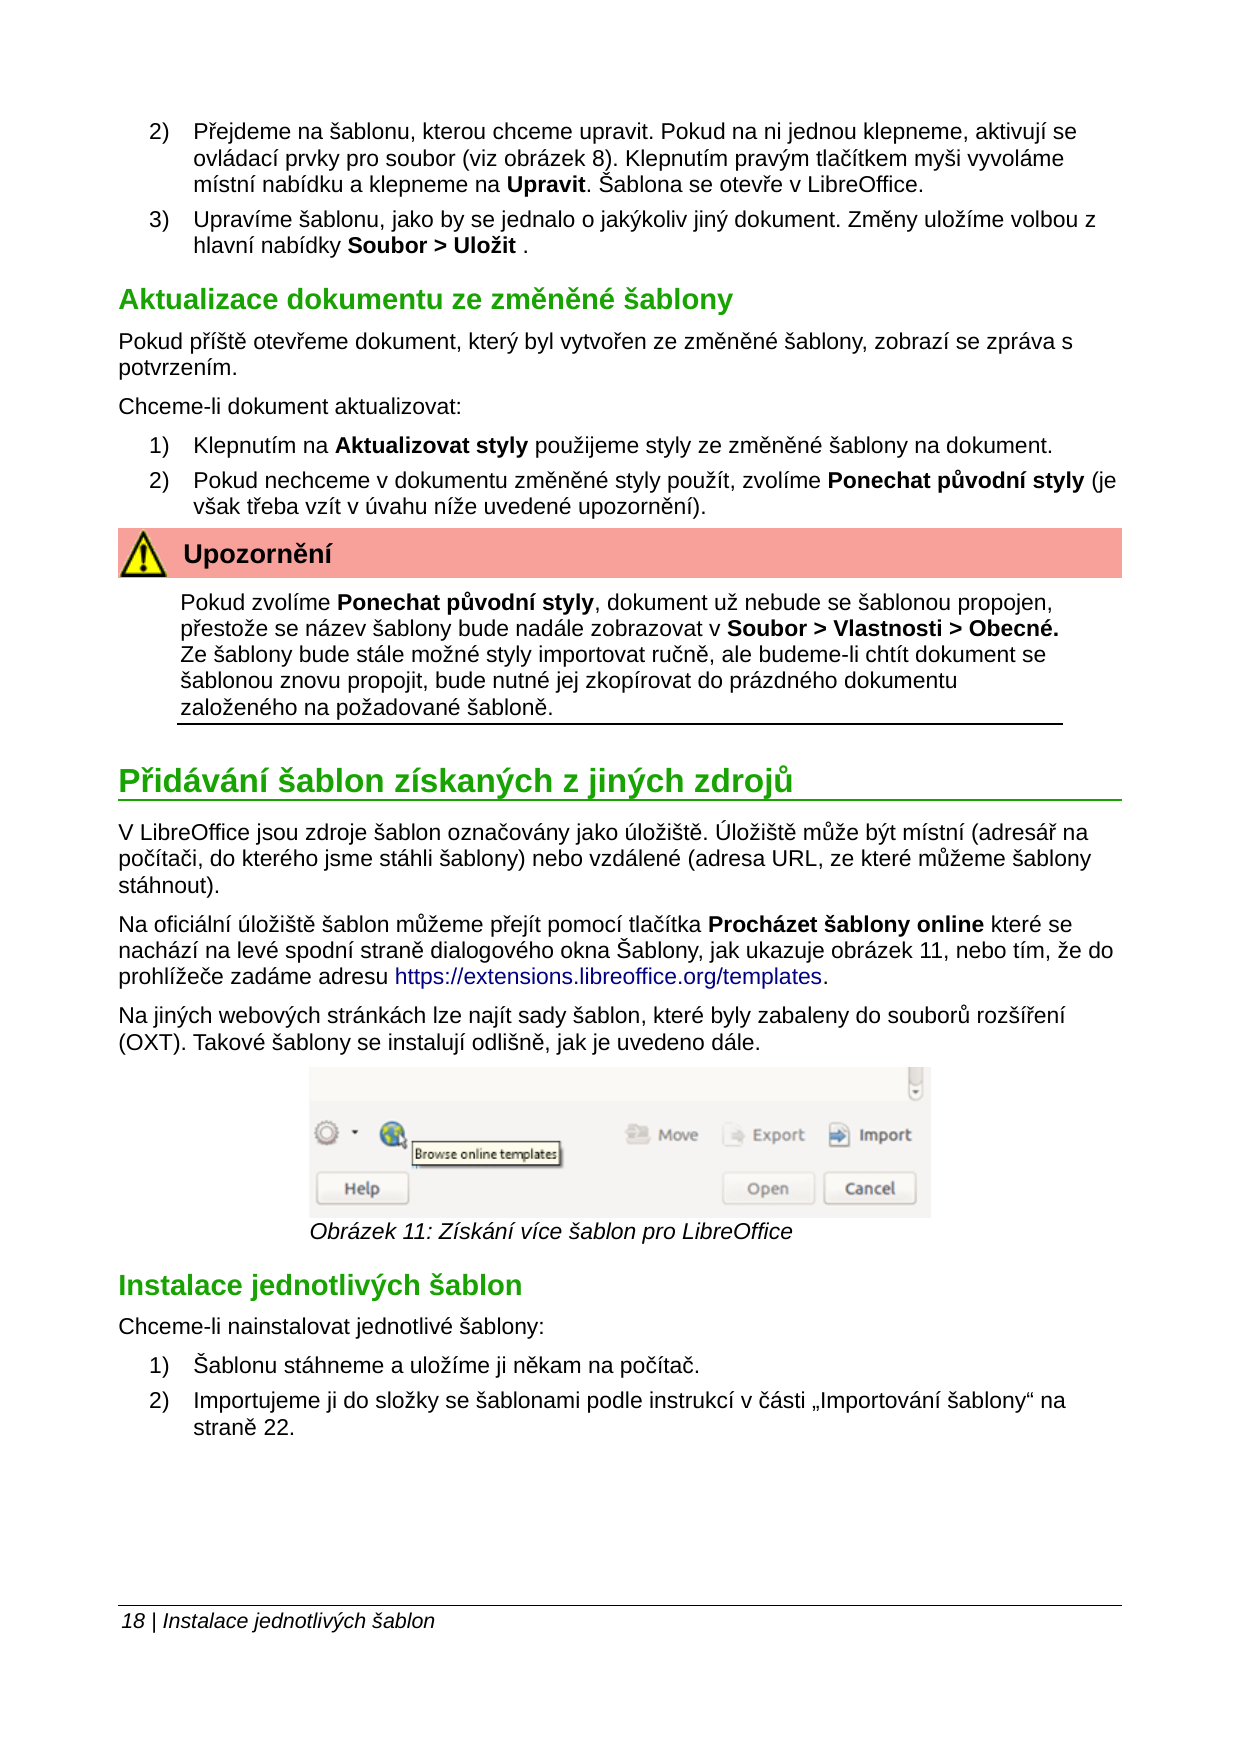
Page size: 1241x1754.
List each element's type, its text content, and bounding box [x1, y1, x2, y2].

text Pokud příště otevřeme dokument, který byl vytvořen ze změněné šablony, zobrazí se zpráva s potvrzením. [118, 328, 1122, 380]
list Chceme-li nainstalovat jednotlivé šablony: [118, 1313, 1122, 1339]
list Šablonu stáhneme a uložíme ji někam na počítač. [169, 1352, 1122, 1378]
subtitle Aktualizace dokumentu ze změněné šablony [118, 282, 1122, 316]
text V LibreOffice jsou zdroje šablon označovány jako úložiště. Úložiště může být místní (adresář na počítači, do kterého jsme stáhli šablony) nebo vzdálené (adresa URL, ze které můžeme šablony stáhnout). [118, 819, 1122, 898]
subtitle Instalace jednotlivých šablon [118, 1268, 1122, 1301]
list Importujeme ji do složky se šablonami podle instrukcí v části „ Importování šablony “ na straně 20. [169, 1387, 1122, 1440]
list Pokud nechceme v dokumentu změněné styly použít, zvolíme Ponechat původní styly (je však třeba vzít v úvahu níže uvedené upozornění). [169, 467, 1122, 520]
text Obrázek 11: Získání více šablon pro LibreOffice [309, 1218, 931, 1244]
picture [119, 529, 167, 577]
list Přejdeme na šablonu, kterou chceme upravit. Pokud na ni jednou klepneme, aktivují se ovládací prvky pro soubor (viz obrázek 8). Klepnutím pravým tlačítkem myši vyvoláme místní nabídku a klepneme na Upravit. Šablona se otevře v LibreOffice. [169, 118, 1122, 197]
text Na oficiální úložiště šablon můžeme přejít pomocí tlačítka Procházet šablony online které se nachází na levé spodní straně dialogového okna Šablony, jak ukazuje obrázek 11, nebo tím, že do prohlížeče zadáme adresu https://extensions.libreoffice.org/templates. [118, 911, 1122, 989]
subtitle Přidávání šablon získaných z jiných zdrojů [118, 761, 1122, 799]
list Upravíme šablonu, jako by se jednalo o jakýkoliv jiný dokument. Změny uložíme volbou z hlavní nabídky Soubor > Uložit . [169, 206, 1122, 259]
subtitle Upozornění [118, 528, 1122, 578]
text Pokud zvolíme Ponechat původní styly, dokument už nebude se šablonou propojen, přestože se název šablony bude nadále zobrazovat v Soubor > Vlastnosti > Obecné. Ze šablony bude stále možné styly importovat ručně, ale budeme-li chtít dokument se šablonou znovu propojit, bude nutné jej zkopírovat do prázdného dokumentu založeného na požadované šabloně. [177, 585, 1063, 723]
text Na jiných webových stránkách lze najít sady šablon, které byly zabaleny do souborů rozšíření (OXT). Takové šablony se instalují odlišně, jak je uvedeno dále. [118, 1002, 1122, 1055]
text Chceme-li dokument aktualizovat: [118, 393, 1122, 419]
list Klepnutím na Aktualizovat styly použijeme styly ze změněné šablony na dokument. [169, 432, 1122, 458]
picture [309, 1067, 932, 1218]
